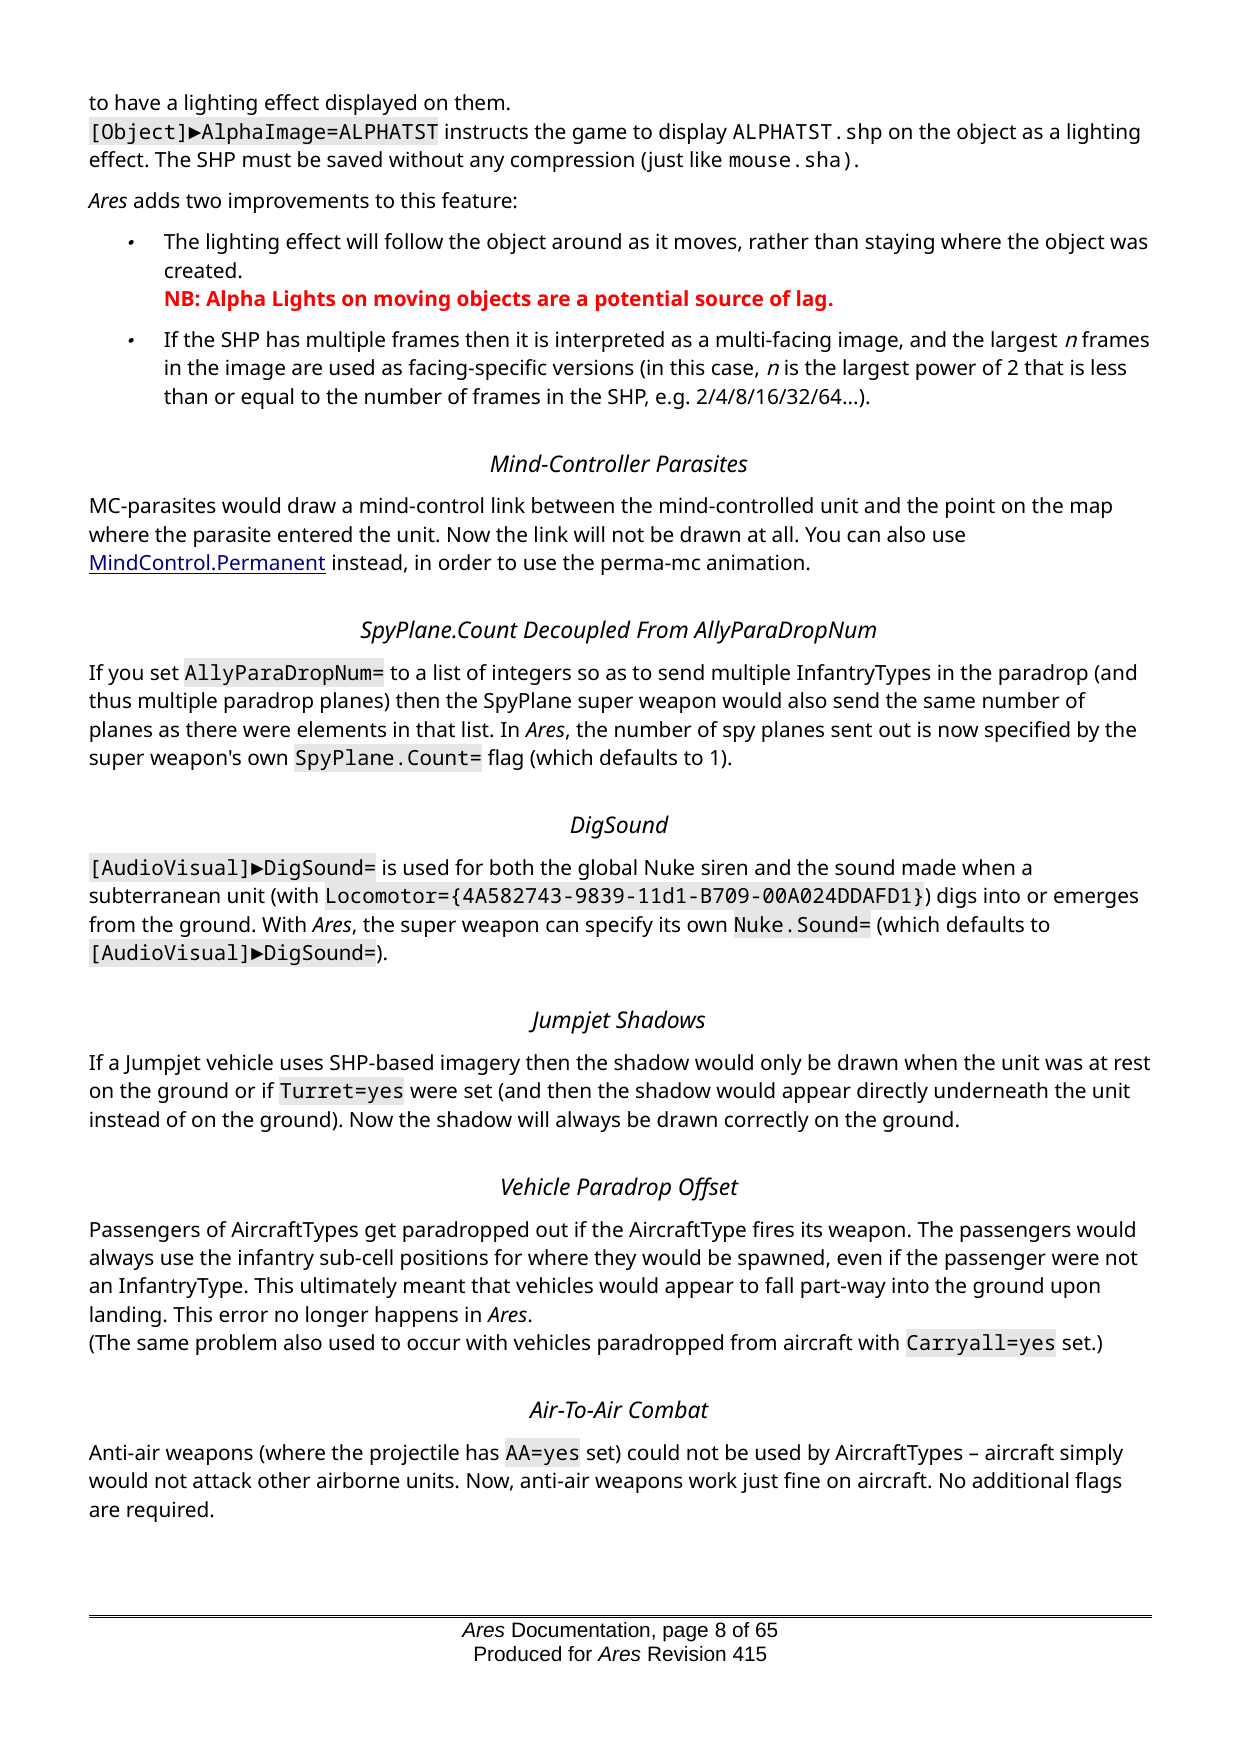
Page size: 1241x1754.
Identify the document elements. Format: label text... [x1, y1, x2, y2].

subtitle Mind-Controller Parasites [88, 448, 1152, 479]
subtitle Air-To-Air Combat [88, 1394, 1152, 1426]
list The lighting effect will follow the object around as it moves, rather than staying where the object was created. NB: Alpha Lights on moving objects are a potential source of lag. [126, 227, 1152, 313]
text [AudioVisual]►DigSound= is used for both the global Nuke siren and the sound made when a subterranean unit (with Locomotor={4A582743-9839-11d1-B709-00A024DDAFD1}) digs into or emerges from the ground. With Ares, the super weapon can specify its own Nuke.Sound= (which defaults to [AudioVisual]►DigSound=). [88, 853, 1152, 967]
text MC-parasites would draw a mind-control link between the mind-controlled unit and the point on the map where the parasite entered the unit. Now the link will not be drawn at all. You can also use MindControl.Permanent instead, in order to use the perma-mc animation. [88, 492, 1152, 577]
text Ares adds two improvements to this feature: [88, 186, 1152, 215]
text If you set AllyParaDropNum= to a list of integers so as to send multiple InfantryTypes in the paradrop (and thus multiple paradrop planes) then the SpyPlane super weapon would also send the same number of planes as there were elements in that list. In Ares, the number of spy planes sent out is now specified by the super weapon's own SpyPlane.Count= flag (which defaults to 1). [88, 658, 1152, 772]
text Anti-air weapons (where the projectile has AA=yes set) could not be used by AircraftTypes – aircraft simply would not attack other airborne units. Now, anti-air weapons work just fine on aircraft. No additional flags are required. [88, 1438, 1152, 1523]
subtitle SpyPlane.Count Decoupled From AllyParaDropNum [88, 614, 1152, 646]
subtitle Jumpjet Shadows [88, 1004, 1152, 1036]
text If a Jumpjet vehicle uses SHP-based imagery then the shadow would only be drawn when the unit was at rest on the ground or if Turret=yes were set (and then the shadow would appear directly underneath the unit instead of on the ground). Now the shadow will always be drawn correctly on the ground. [88, 1048, 1152, 1133]
text to have a lighting effect displayed on them. [Object]►AlphaImage=ALPHATST instructs the game to display ALPHATST.shp on the object as a lighting effect. The SHP must be saved without any compression (just like mouse.sha). [88, 88, 1152, 174]
subtitle DigSound [88, 809, 1152, 841]
subtitle Vehicle Paradrop Offset [88, 1171, 1152, 1202]
list If the SHP has multiple frames then it is interpreted as a multi-facing image, and the largest n frames in the image are used as facing-specific versions (in this case, n is the largest power of 2 that is less than or equal to the number of frames in the SHP, e.g. 2/4/8/16/32/64...). [126, 325, 1152, 410]
text Passengers of AircraftTypes get paradropped out if the AircraftType fires its weapon. The passengers would always use the infantry sub-cell positions for where they would be spawned, even if the passenger were not an InfantryType. This ultimately meant that vehicles would appear to fall part-way into the ground upon landing. This error no longer happens in Ares. (The same problem also used to occur with vehicles paradropped from aircraft with Carryall=yes set.) [88, 1215, 1152, 1357]
